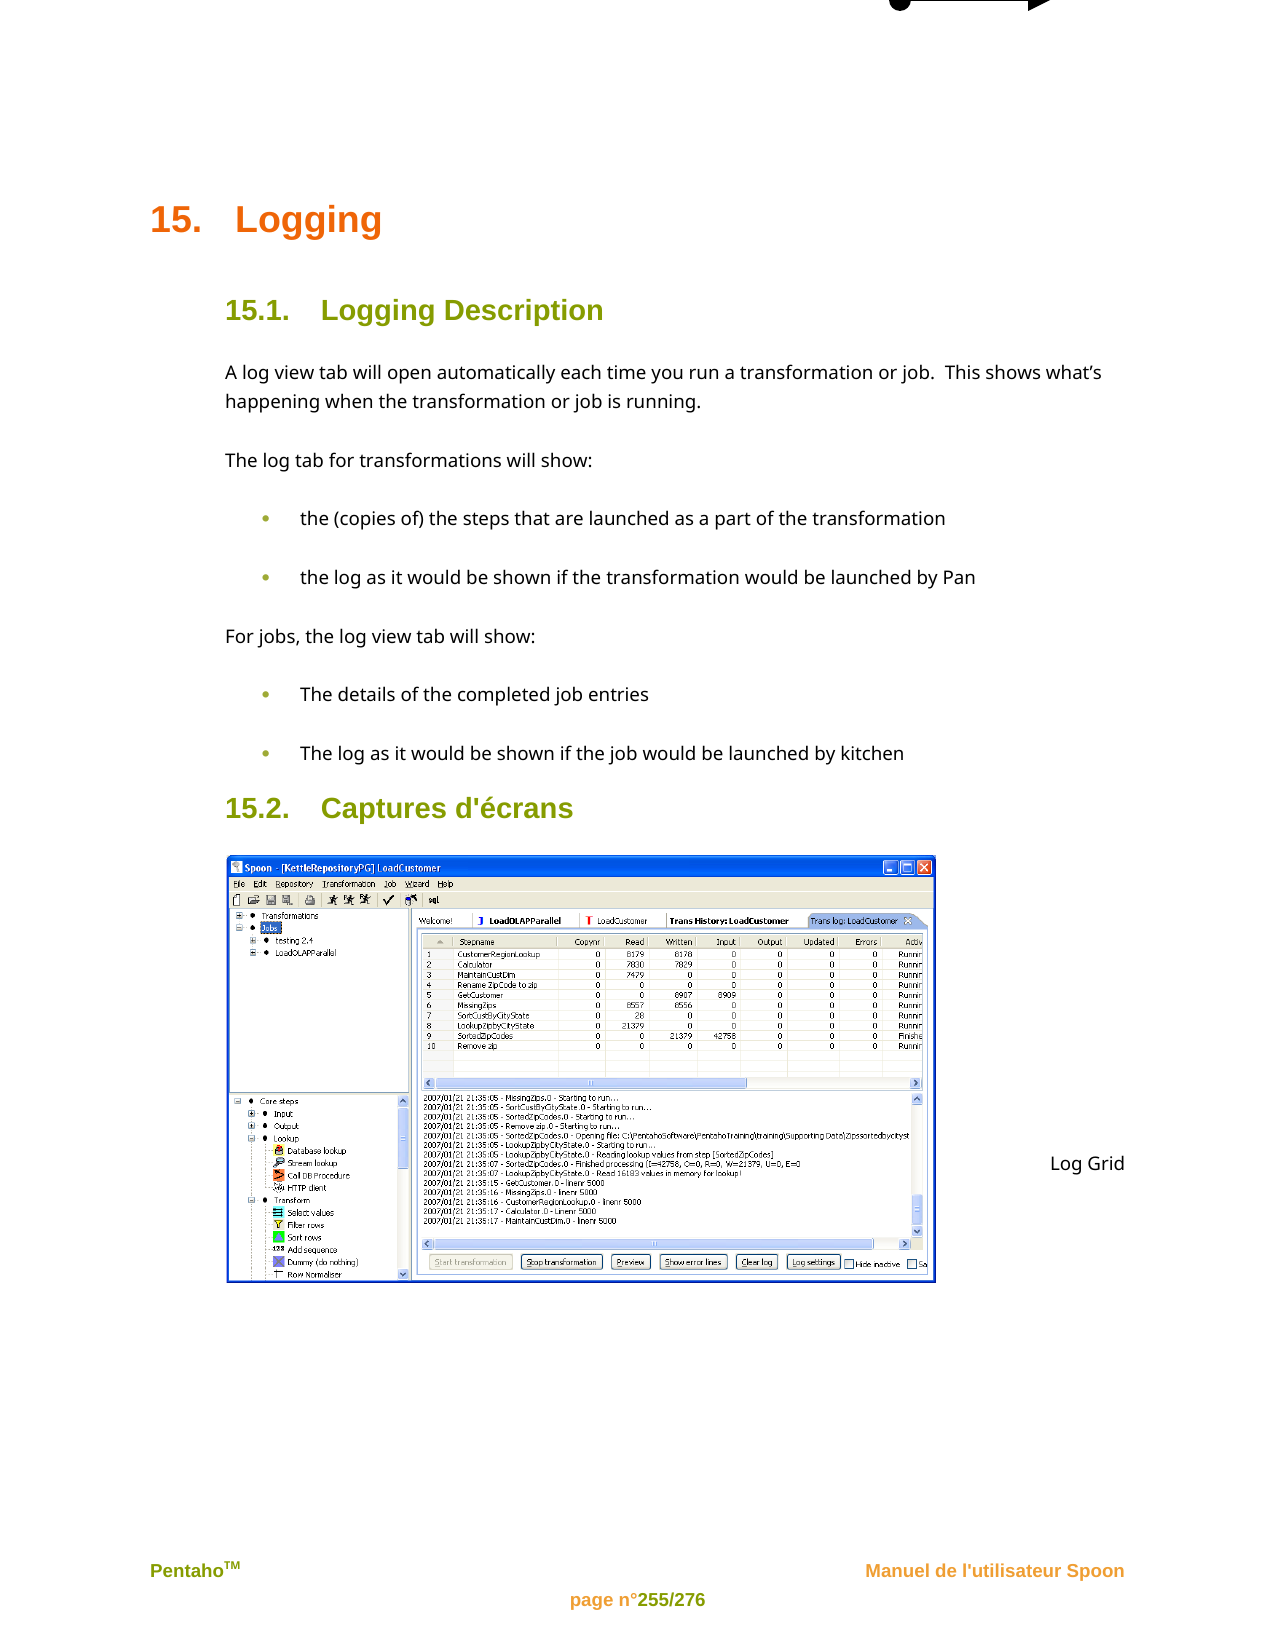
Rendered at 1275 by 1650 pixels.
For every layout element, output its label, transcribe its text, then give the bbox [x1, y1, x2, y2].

text Log Grid [937, 1147, 1125, 1177]
text The log tab for transformations will show: [225, 444, 1125, 473]
list the (copies of) the steps that are launched as a part of the transformation [262, 502, 1125, 532]
list The log as it would be shown if the job would be launched by kitchen [262, 737, 1125, 766]
list the log as it would be shown if the transformation would be launched by Pan [262, 561, 1125, 590]
subtitle Logging Description [225, 297, 1125, 326]
subtitle Logging [150, 209, 1125, 238]
text A log view tab will open automatically each time you run a transformation or job. This shows what’s happening when the transformation or job is running. [225, 356, 1125, 414]
subtitle Captures d'écrans [225, 796, 1125, 825]
text For jobs, the log view tab will show: [225, 620, 1125, 649]
picture [226, 855, 936, 1283]
list The details of the completed job entries [262, 678, 1125, 707]
